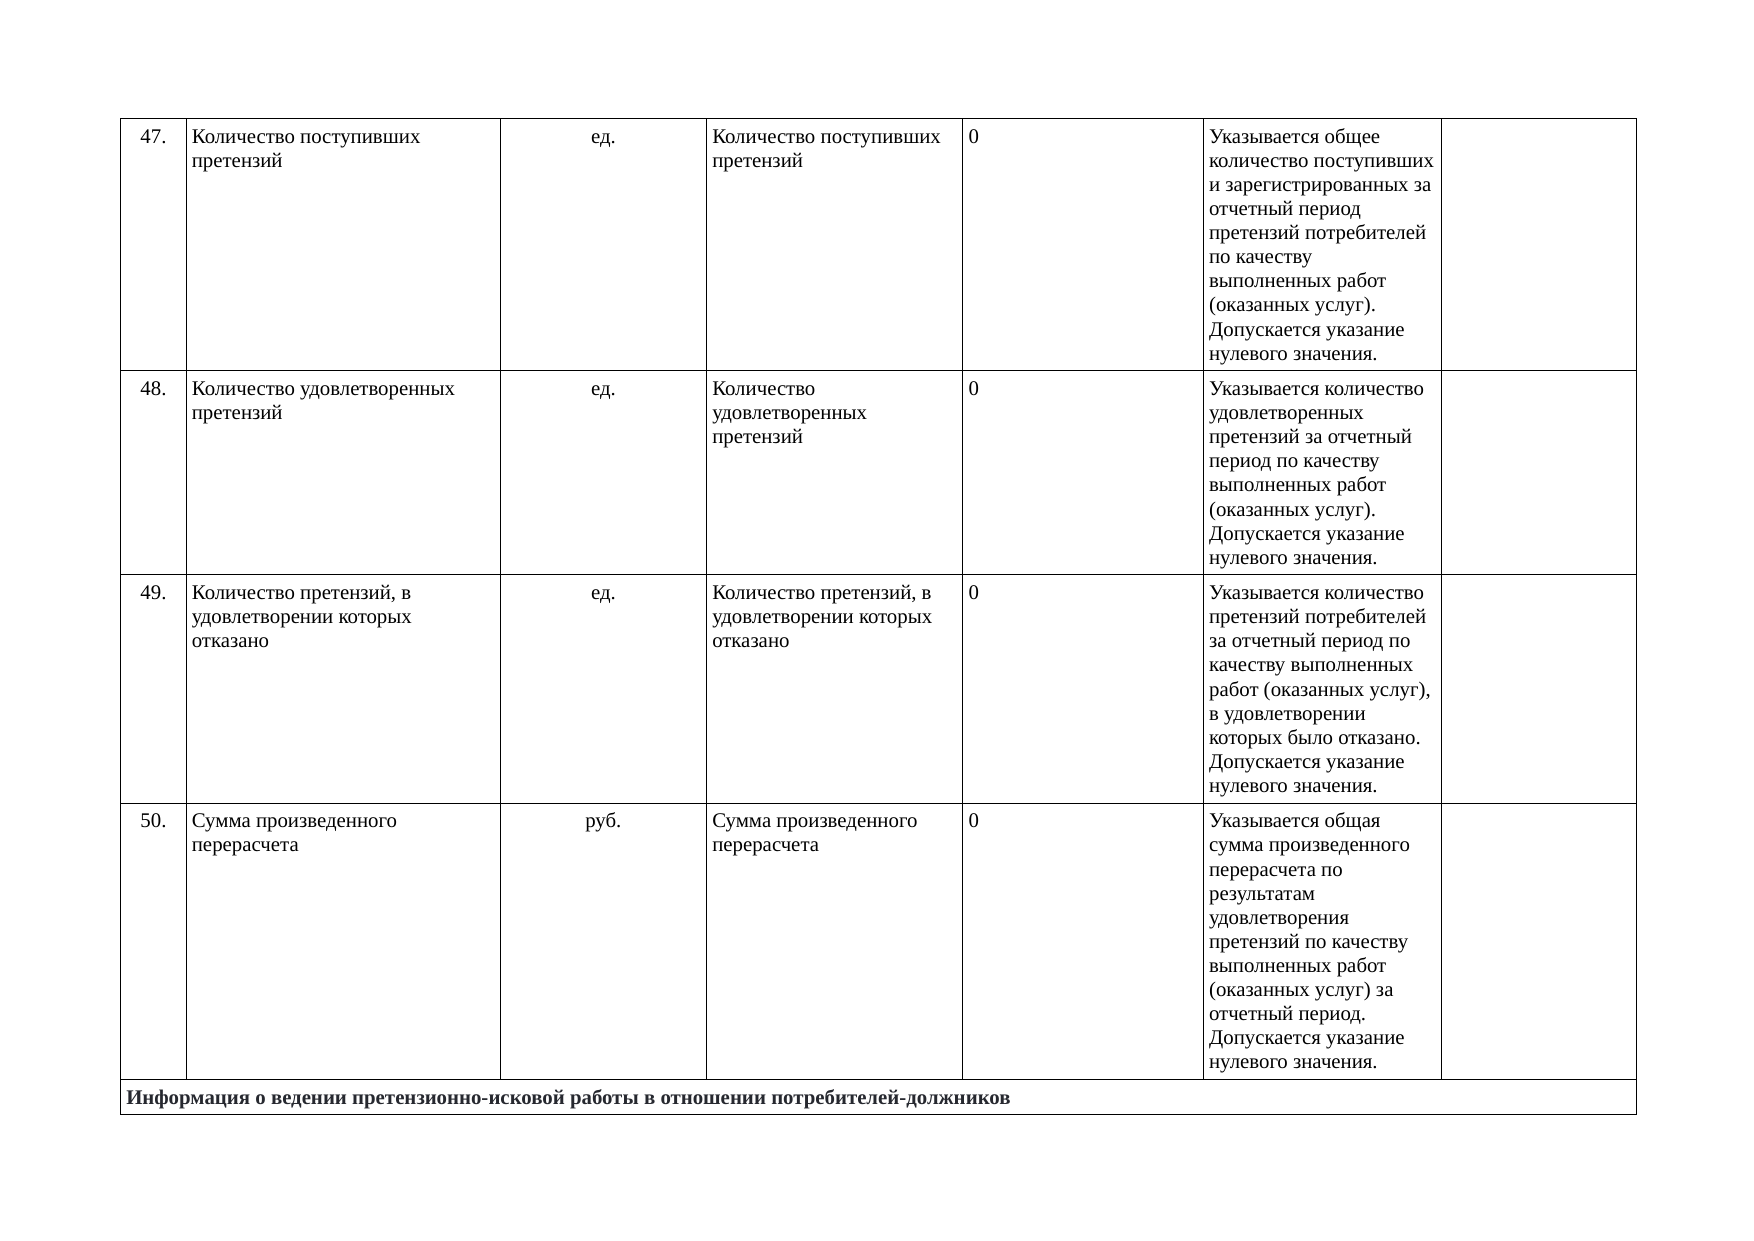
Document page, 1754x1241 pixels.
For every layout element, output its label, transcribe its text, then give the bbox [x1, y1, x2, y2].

table_cell Количество претензий, в удовлетворении которых отказано [187, 575, 500, 802]
table_cell 47. [121, 119, 186, 370]
table_cell [1442, 371, 1636, 574]
table_cell Сумма произведенного перерасчета [187, 804, 500, 1079]
table_cell Сумма произведенного перерасчета [707, 804, 962, 1079]
table_cell 0 [963, 119, 1203, 370]
table_cell 0 [963, 804, 1203, 1079]
table_cell ед. [501, 371, 706, 574]
table_cell ед. [501, 575, 706, 802]
table_cell Указывается общая сумма произведенного перерасчета по результатам удовлетворения претензий по качеству выполненных работ (оказанных услуг) за отчетный период. Допускается указание нулевого значения. [1204, 804, 1441, 1079]
table_cell Указывается количество удовлетворенных претензий за отчетный период по качеству выполненных работ (оказанных услуг). Допускается указание нулевого значения. [1204, 371, 1441, 574]
table_cell 0 [963, 371, 1203, 574]
table_cell Количество поступивших претензий [707, 119, 962, 370]
table_cell ед. [501, 119, 706, 370]
table_cell [1442, 804, 1636, 1079]
table_cell [1442, 119, 1636, 370]
table_cell 49. [121, 575, 186, 802]
table_cell Информация о ведении претензионно-исковой работы в отношении потребителей-должников [121, 1080, 1636, 1114]
table_cell 50. [121, 804, 186, 1079]
table_cell Количество претензий, в удовлетворении которых отказано [707, 575, 962, 802]
table_cell Количество поступивших претензий [187, 119, 500, 370]
table_cell Указывается общее количество поступивших и зарегистрированных за отчетный период претензий потребителей по качеству выполненных работ (оказанных услуг). Допускается указание нулевого значения. [1204, 119, 1441, 370]
table_cell руб. [501, 804, 706, 1079]
table_cell 0 [963, 575, 1203, 802]
table_cell Указывается количество претензий потребителей за отчетный период по качеству выполненных работ (оказанных услуг), в удовлетворении которых было отказано. Допускается указание нулевого значения. [1204, 575, 1441, 802]
table_cell [1442, 575, 1636, 802]
table_cell 48. [121, 371, 186, 574]
table_cell Количество удовлетворенных претензий [707, 371, 962, 574]
table_cell Количество удовлетворенных претензий [187, 371, 500, 574]
